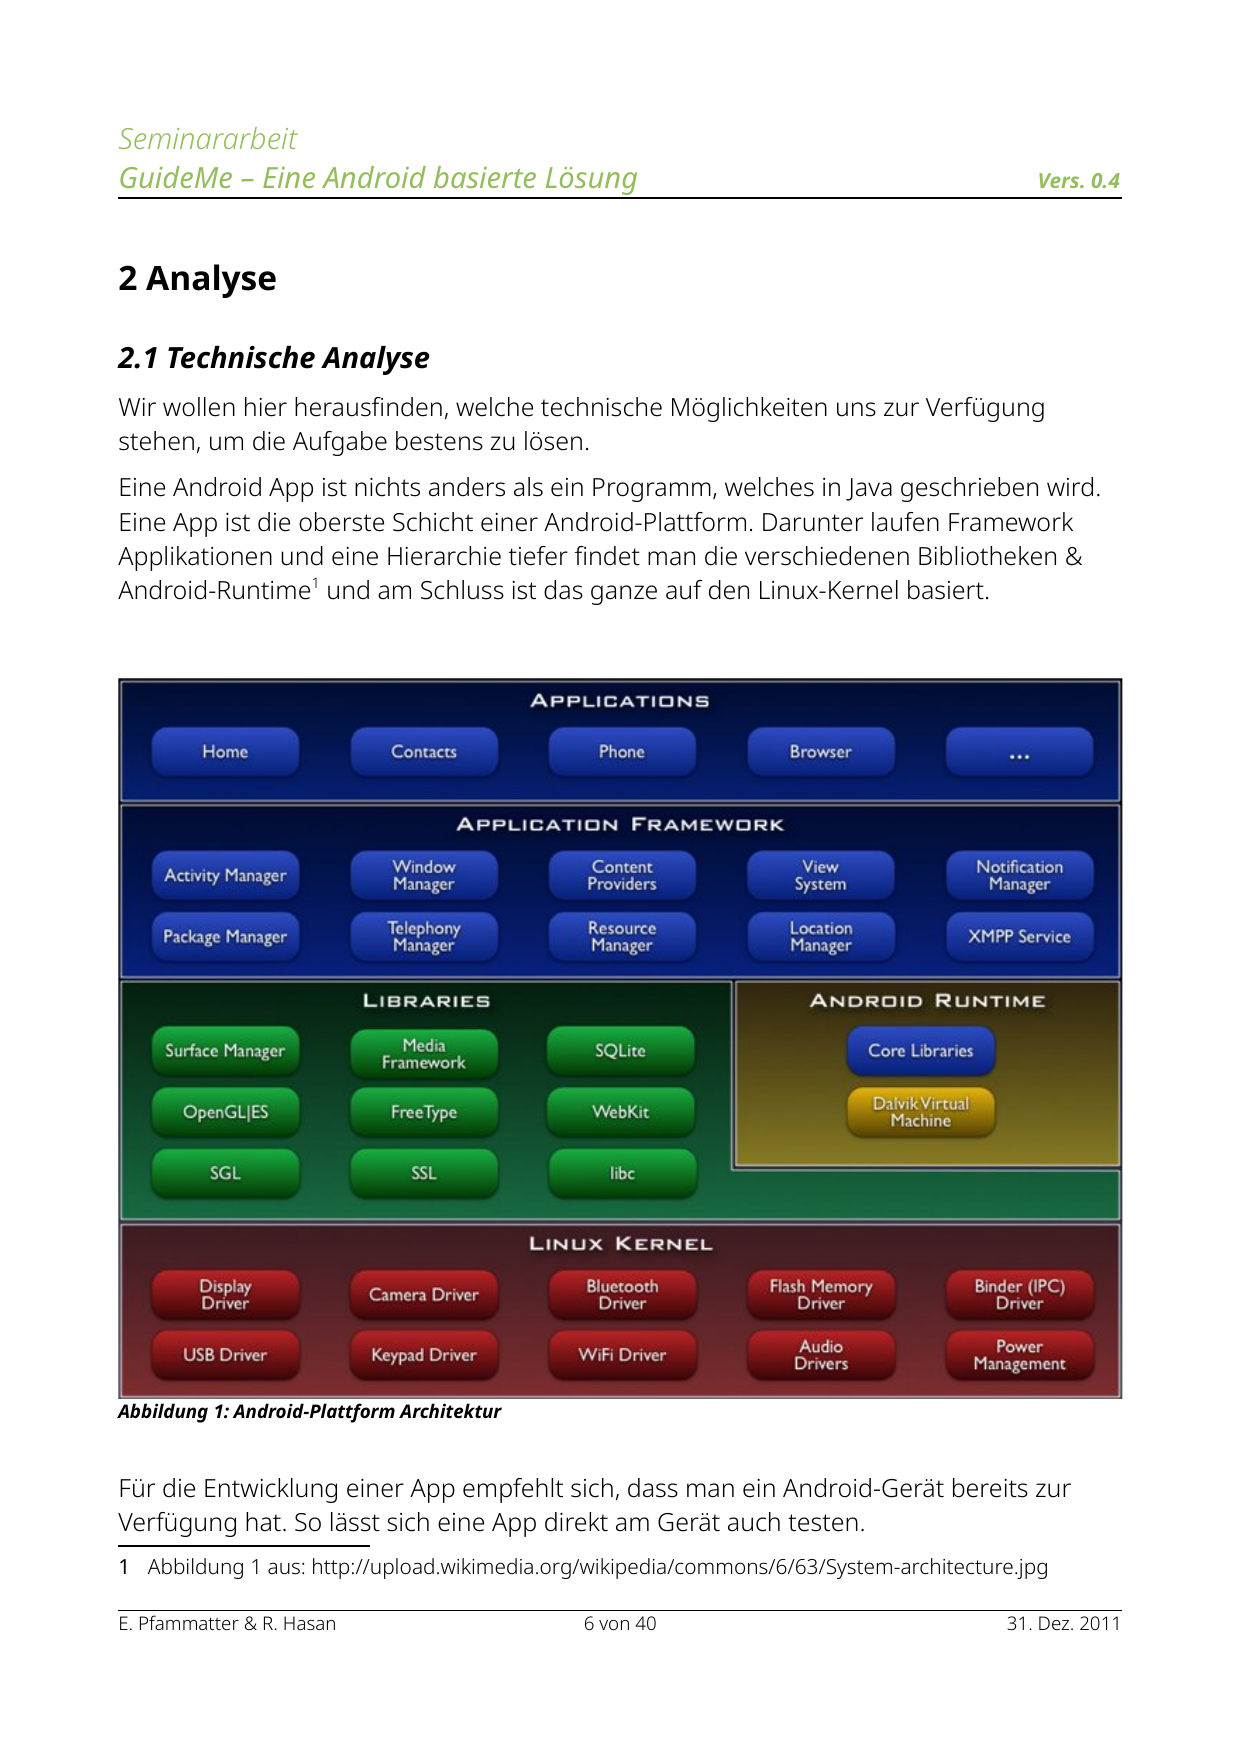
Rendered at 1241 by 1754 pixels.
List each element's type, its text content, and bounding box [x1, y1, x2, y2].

text Abbildung 1: Android-Plattform Architektur [118, 1399, 1122, 1424]
subtitle 2.1 Technische Analyse [118, 337, 1122, 377]
text Abbildung 1 aus: http://upload.wikimedia.org/wikipedia/commons/6/63/System-architecture.jpg [118, 1552, 1122, 1581]
text Wir wollen hier herausfinden, welche technische Möglichkeiten uns zur Verfügung stehen, um die Aufgabe bestens zu lösen. [118, 389, 1122, 458]
text Eine Android App ist nichts anders als ein Programm, welches in Java geschrieben wird. Eine App ist die oberste Schicht einer Android-Plattform. Darunter laufen Framework Applikationen und eine Hierarchie tiefer findet man die verschiedenen Bibliotheken & Android-Runtime und am Schluss ist das ganze auf den Linux-Kernel basiert. [118, 470, 1122, 606]
text Für die Entwicklung einer App empfehlt sich, dass man ein Android-Gerät bereits zur Verfügung hat. So lässt sich eine App direkt am Gerät auch testen. [118, 1471, 1122, 1539]
picture [118, 678, 1123, 1399]
subtitle 2 Analyse [118, 254, 1122, 300]
